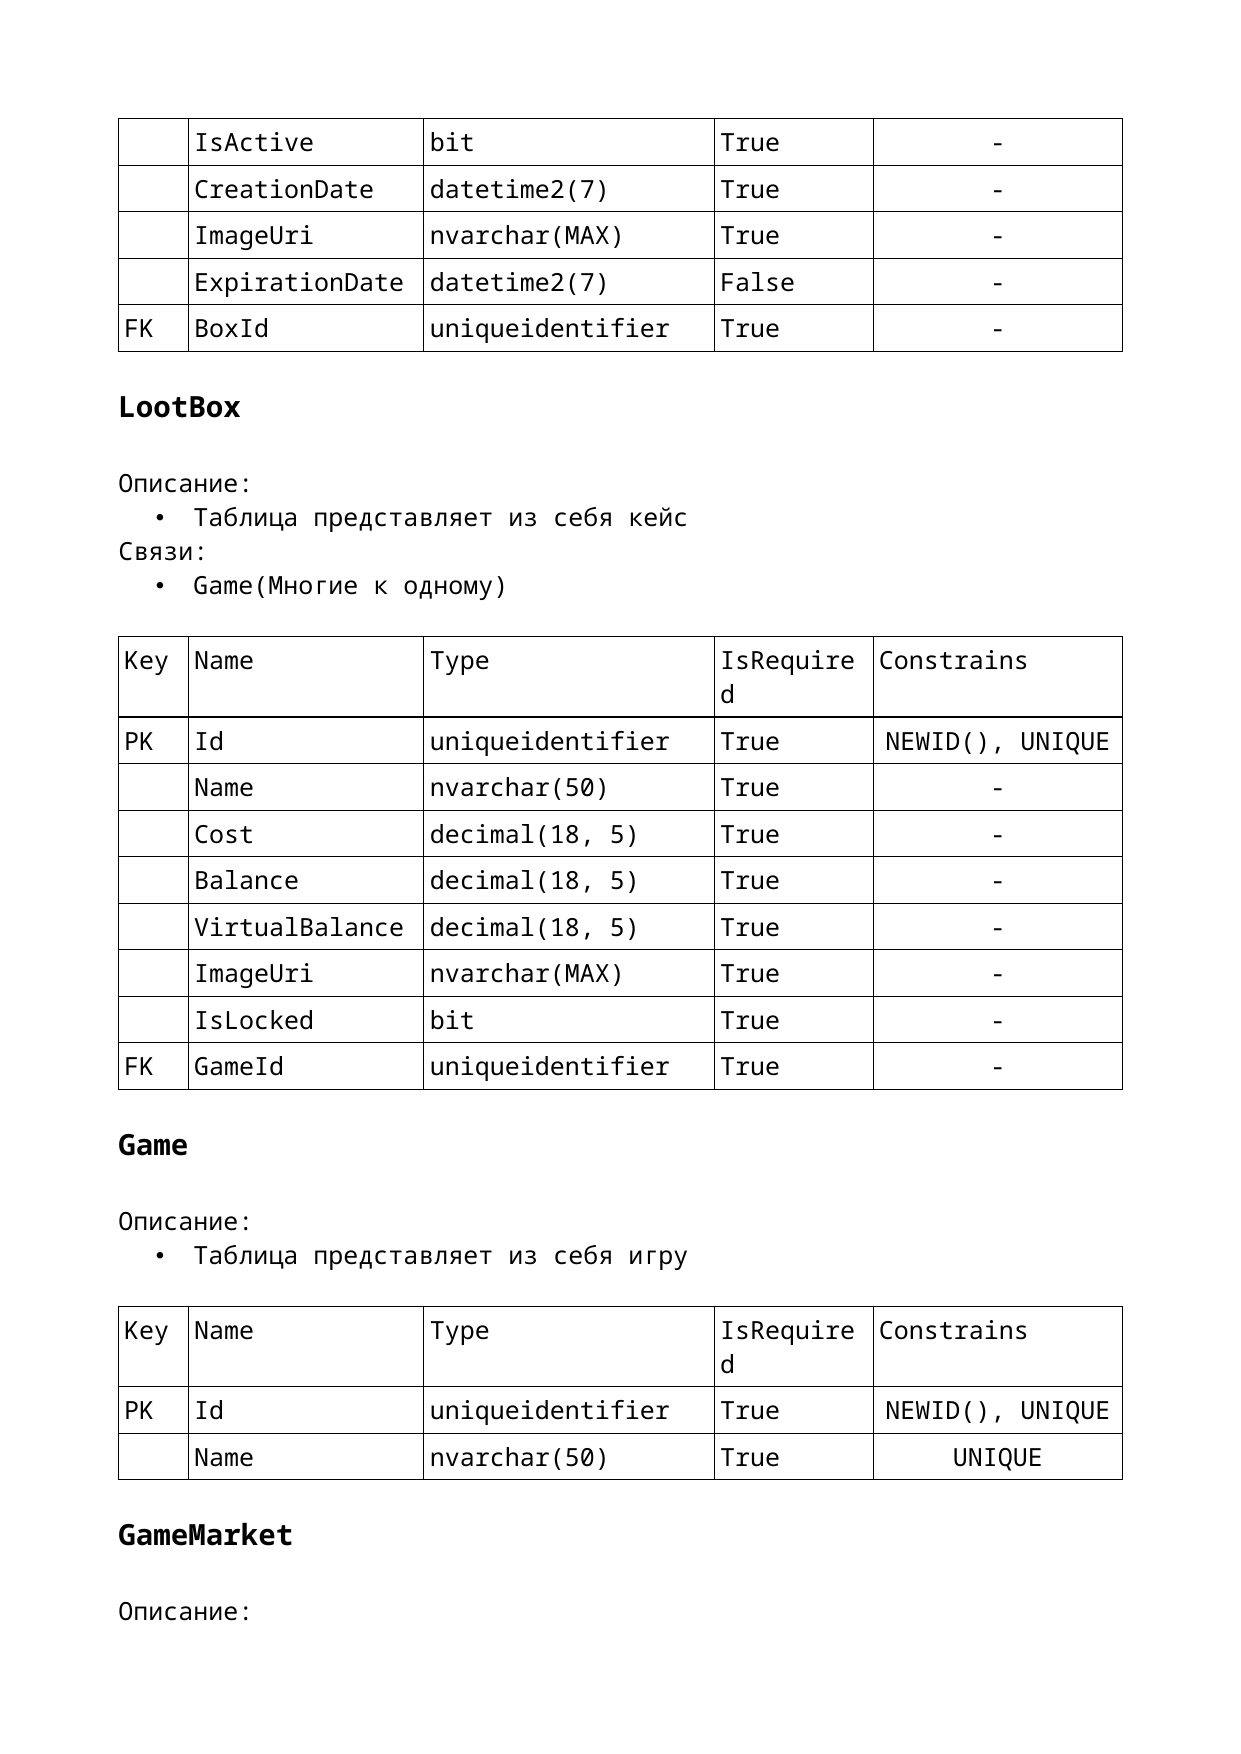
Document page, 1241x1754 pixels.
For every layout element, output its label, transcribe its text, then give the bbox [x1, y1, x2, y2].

table_cell True [715, 212, 873, 258]
table_cell True [715, 305, 873, 351]
table_cell - [874, 166, 1122, 211]
table_cell Balance [189, 857, 423, 903]
table_cell GameId [189, 1043, 423, 1089]
table_cell - [874, 119, 1122, 165]
table_cell Name [189, 764, 423, 809]
table_cell ImageUri [189, 212, 423, 258]
text Описание: [118, 465, 1122, 499]
list Таблица представляет из себя игру [156, 1237, 1122, 1271]
table_cell decimal(18, 5) [424, 811, 714, 856]
table_cell uniqueidentifier [424, 305, 714, 351]
table_cell uniqueidentifier [424, 1387, 714, 1433]
table_cell - [874, 259, 1122, 304]
list Game(Многие к одному) [156, 568, 1122, 602]
table_cell True [715, 904, 873, 949]
table_cell True [715, 857, 873, 903]
table_cell [119, 857, 188, 903]
table_cell [119, 904, 188, 949]
text GameMarket [118, 1514, 1122, 1554]
text Описание: [118, 1594, 1122, 1628]
table_cell True [715, 950, 873, 996]
table_cell - [874, 857, 1122, 903]
table_cell [119, 166, 188, 211]
text LootBox [118, 386, 1122, 426]
table_cell Id [189, 718, 423, 763]
table_cell Cost [189, 811, 423, 856]
table_cell [119, 997, 188, 1042]
table_cell FK [119, 1043, 188, 1089]
table_cell FK [119, 305, 188, 351]
table_cell Id [189, 1387, 423, 1433]
table_header Type [424, 1307, 714, 1386]
table_cell nvarchar(50) [424, 764, 714, 809]
table_cell - [874, 811, 1122, 856]
table_header Constrains [874, 1307, 1122, 1386]
table_cell [119, 259, 188, 304]
table_cell decimal(18, 5) [424, 904, 714, 949]
table_cell IsLocked [189, 997, 423, 1042]
table_cell True [715, 718, 873, 763]
table_cell datetime2(7) [424, 166, 714, 211]
table_cell bit [424, 997, 714, 1042]
table_header IsRequired [715, 1307, 873, 1386]
table_cell - [874, 950, 1122, 996]
table_cell Name [189, 1434, 423, 1479]
table_header IsRequired [715, 637, 873, 716]
table_cell UNIQUE [874, 1434, 1122, 1479]
text Описание: [118, 1203, 1122, 1237]
table_cell ExpirationDate [189, 259, 423, 304]
table_cell - [874, 212, 1122, 258]
table_cell True [715, 811, 873, 856]
table_cell True [715, 1043, 873, 1089]
table_cell VirtualBalance [189, 904, 423, 949]
table_cell PK [119, 1387, 188, 1433]
table_cell True [715, 764, 873, 809]
table_cell [119, 950, 188, 996]
table_cell True [715, 1434, 873, 1479]
table_cell nvarchar(50) [424, 1434, 714, 1479]
table_cell uniqueidentifier [424, 718, 714, 763]
table_cell False [715, 259, 873, 304]
table_header Key [119, 1307, 188, 1386]
table_cell [119, 119, 188, 165]
table_cell True [715, 997, 873, 1042]
table_cell NEWID(), UNIQUE [874, 1387, 1122, 1433]
table_cell [119, 764, 188, 809]
table_cell [119, 212, 188, 258]
text Game [118, 1124, 1122, 1164]
table_cell ImageUri [189, 950, 423, 996]
list Таблица представляет из себя кейс [156, 499, 1122, 533]
table_header Name [189, 1307, 423, 1386]
table_cell True [715, 119, 873, 165]
table_cell IsActive [189, 119, 423, 165]
table_cell BoxId [189, 305, 423, 351]
table_header Constrains [874, 637, 1122, 716]
table_cell uniqueidentifier [424, 1043, 714, 1089]
table_cell CreationDate [189, 166, 423, 211]
table_cell [119, 1434, 188, 1479]
table_header Key [119, 637, 188, 716]
table_header Type [424, 637, 714, 716]
table_cell True [715, 166, 873, 211]
table_cell nvarchar(MAX) [424, 950, 714, 996]
table_cell PK [119, 718, 188, 763]
table_cell - [874, 305, 1122, 351]
table_cell - [874, 764, 1122, 809]
table_cell - [874, 997, 1122, 1042]
table_header Name [189, 637, 423, 716]
table_cell datetime2(7) [424, 259, 714, 304]
table_cell decimal(18, 5) [424, 857, 714, 903]
table_cell - [874, 904, 1122, 949]
table_cell True [715, 1387, 873, 1433]
text Связи: [118, 533, 1122, 568]
table_cell bit [424, 119, 714, 165]
table_cell nvarchar(MAX) [424, 212, 714, 258]
table_cell [119, 811, 188, 856]
table_cell - [874, 1043, 1122, 1089]
table_cell NEWID(), UNIQUE [874, 718, 1122, 763]
